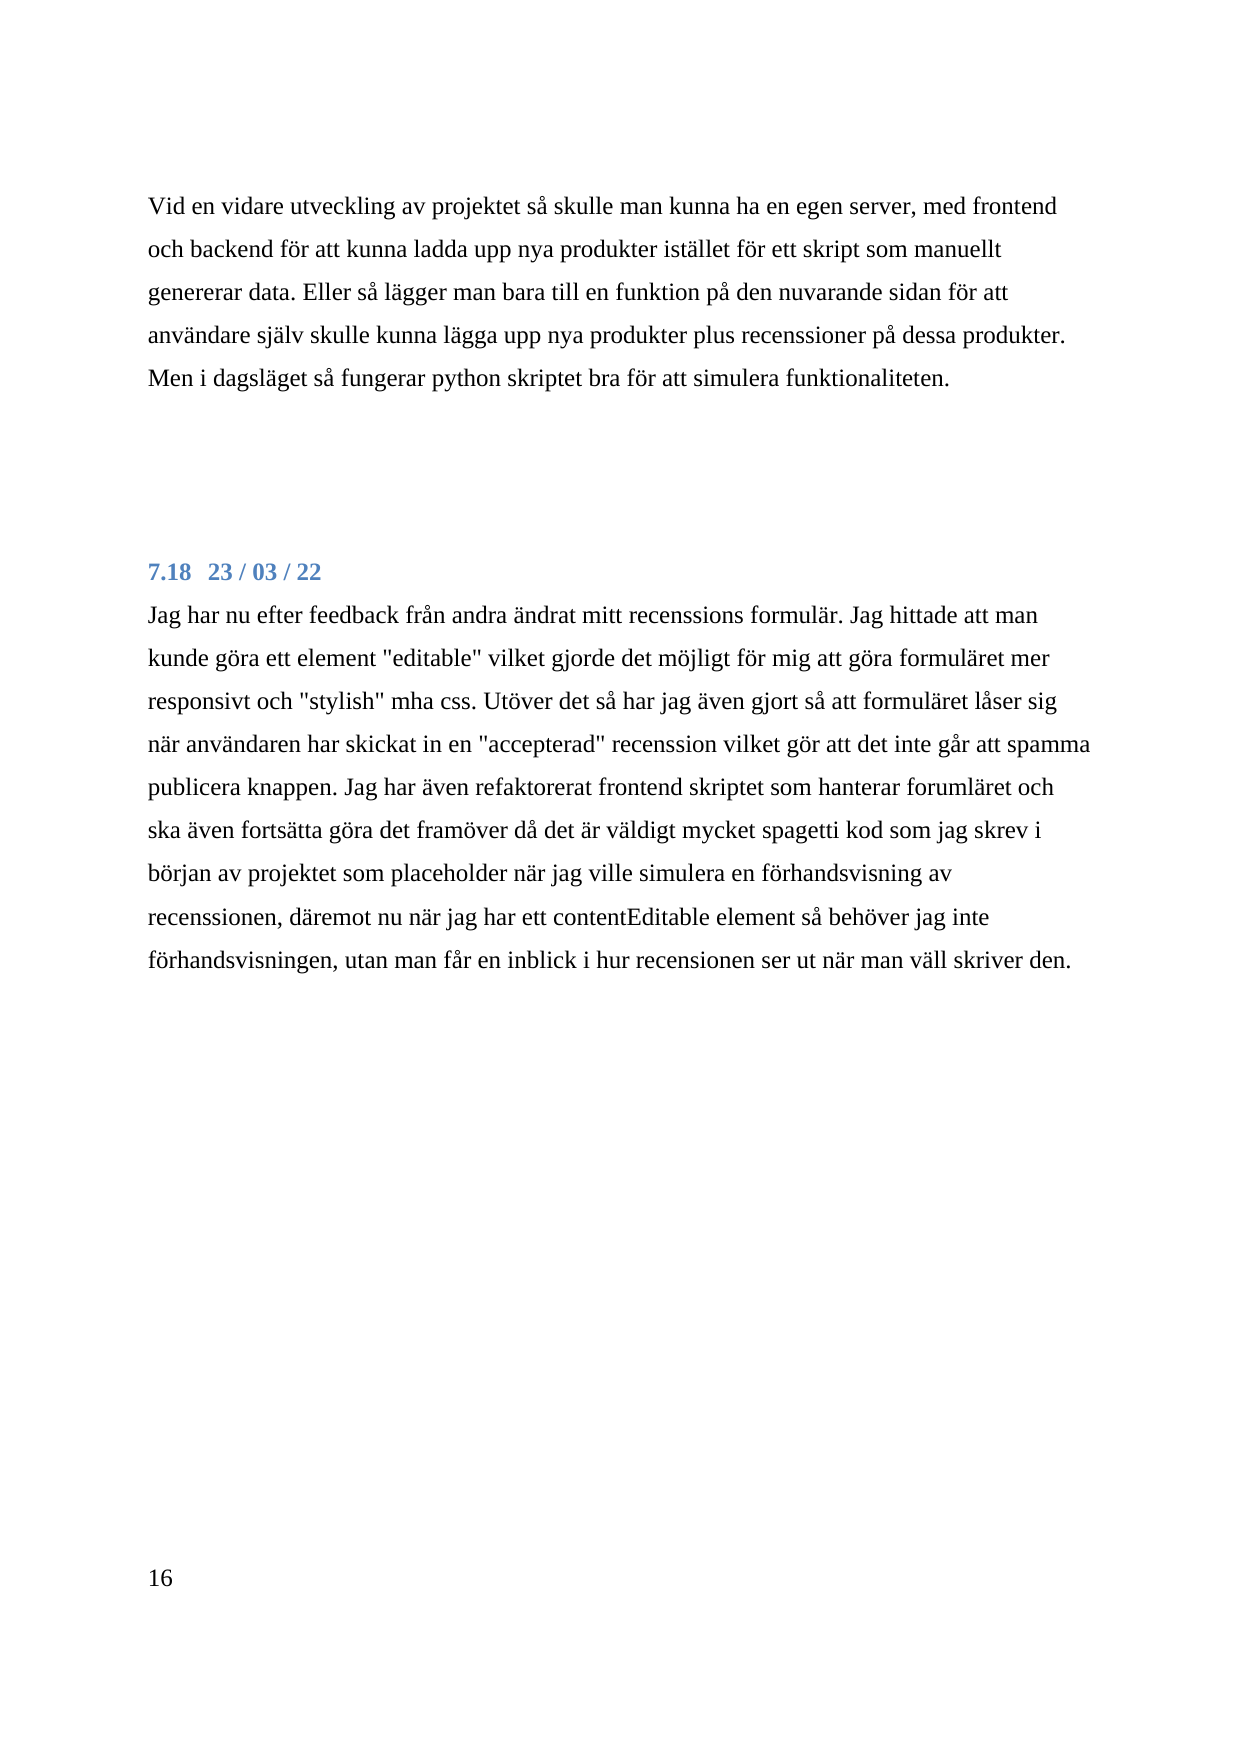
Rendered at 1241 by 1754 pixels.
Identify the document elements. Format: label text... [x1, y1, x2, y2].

text Jag har nu efter feedback från andra ändrat mitt recenssions formulär. Jag hittade att man kunde göra ett element "editable" vilket gjorde det möjligt för mig att göra formuläret mer responsivt och "stylish" mha css. Utöver det så har jag även gjort så att formuläret låser sig när användaren har skickat in en "accepterad" recenssion vilket gör att det inte går att spamma publicera knappen. Jag har även refaktorerat frontend skriptet som hanterar forumläret och ska även fortsätta göra det framöver då det är väldigt mycket spagetti kod som jag skrev i början av projektet som placeholder när jag ville simulera en förhandsvisning av recenssionen, däremot nu när jag har ett contentEditable element så behöver jag inte förhandsvisningen, utan man får en inblick i hur recensionen ser ut när man väll skriver den. [148, 600, 1093, 973]
text Vid en vidare utveckling av projektet så skulle man kunna ha en egen server, med frontend och backend för att kunna ladda upp nya produkter istället för ett skript som manuellt genererar data. Eller så lägger man bara till en funktion på den nuvarande sidan för att användare själv skulle kunna lägga upp nya produkter plus recenssioner på dessa produkter. Men i dagsläget så fungerar python skriptet bra för att simulera funktionaliteten. [148, 191, 1093, 392]
subtitle 23 / 03 / 22 [148, 557, 1093, 585]
